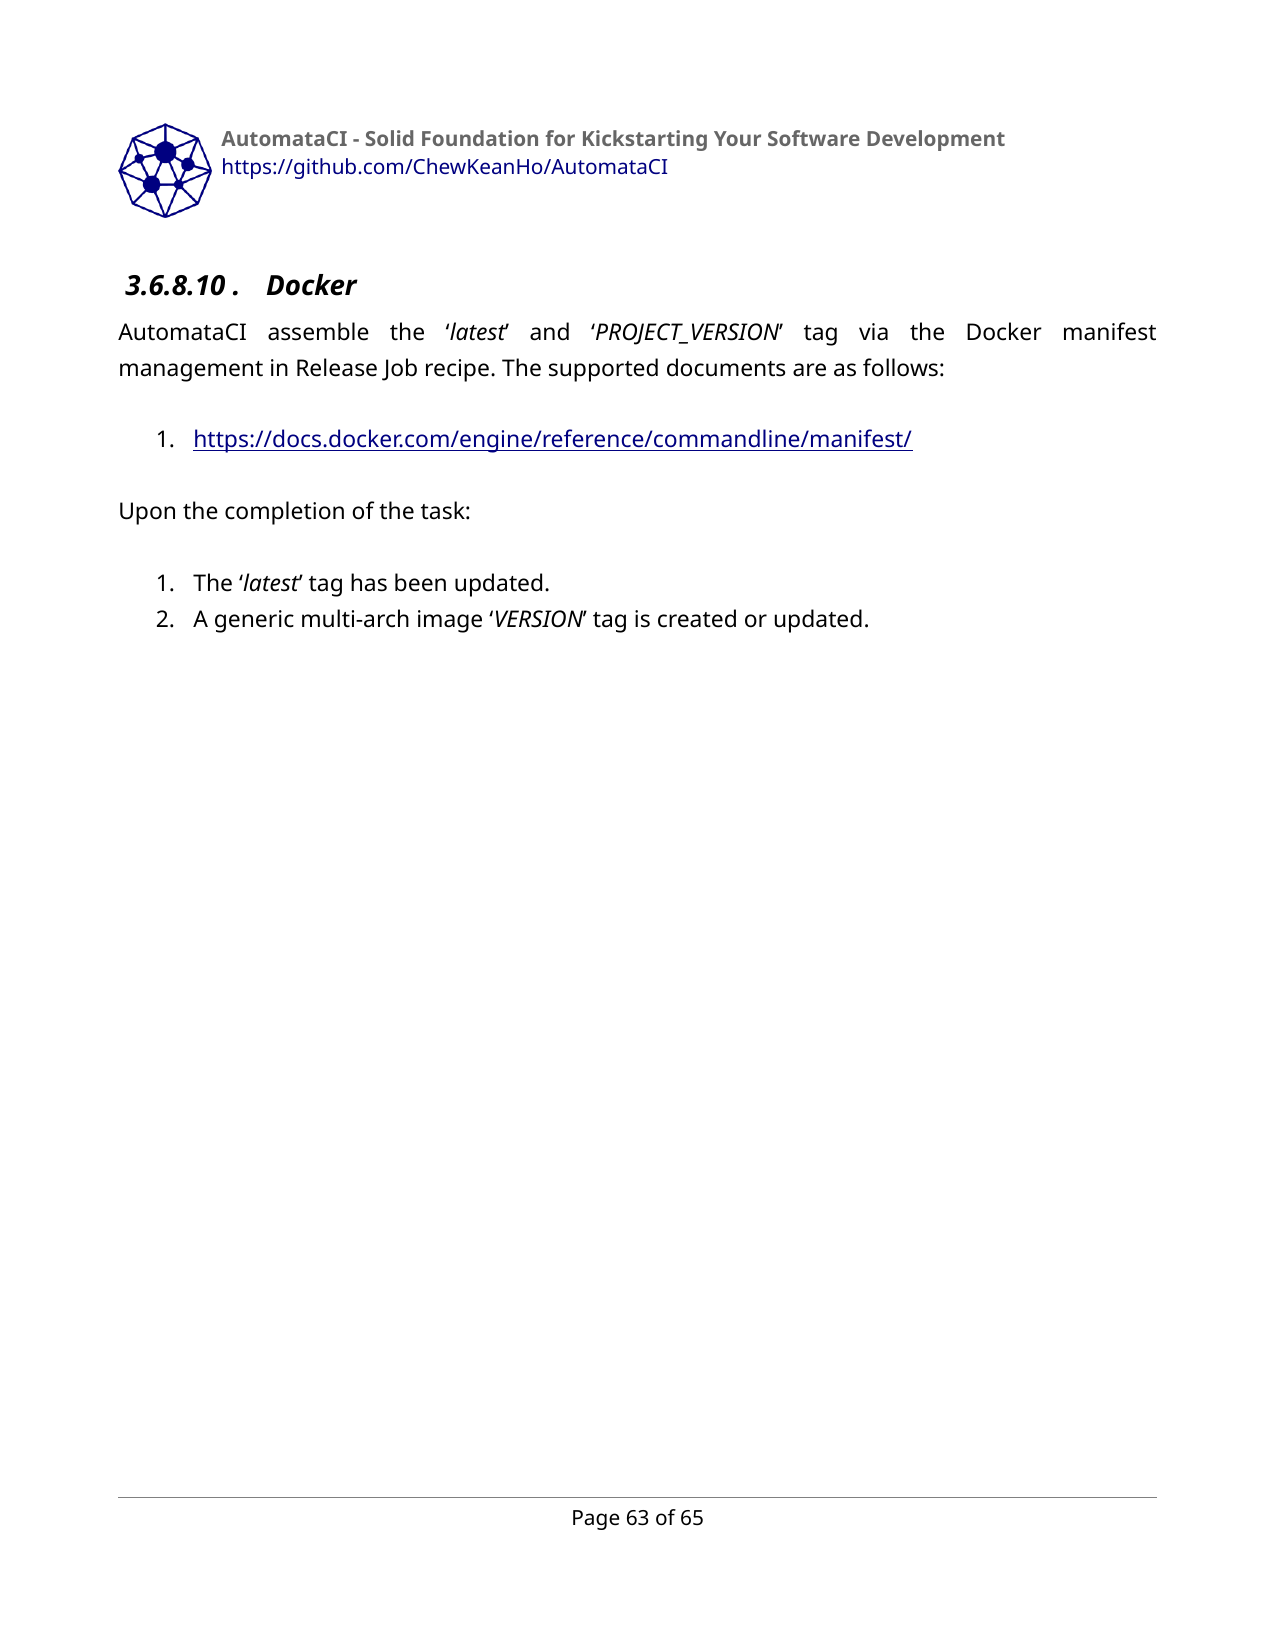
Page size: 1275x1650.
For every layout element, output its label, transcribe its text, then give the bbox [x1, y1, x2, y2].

list https://docs.docker.com/engine/reference/commandline/manifest/ [156, 423, 1157, 454]
list A generic multi-arch image ‘VERSION’ tag is created or updated. [156, 603, 1157, 634]
text AutomataCI assemble the ‘latest’ and ‘PROJECT_VERSION’ tag via the Docker manifest management in Release Job recipe. The supported documents are as follows: [118, 316, 1157, 383]
subtitle Docker [118, 265, 1157, 303]
picture [118, 123, 212, 218]
text Upon the completion of the task: [118, 495, 1157, 526]
list The ‘latest’ tag has been updated. [156, 567, 1157, 598]
